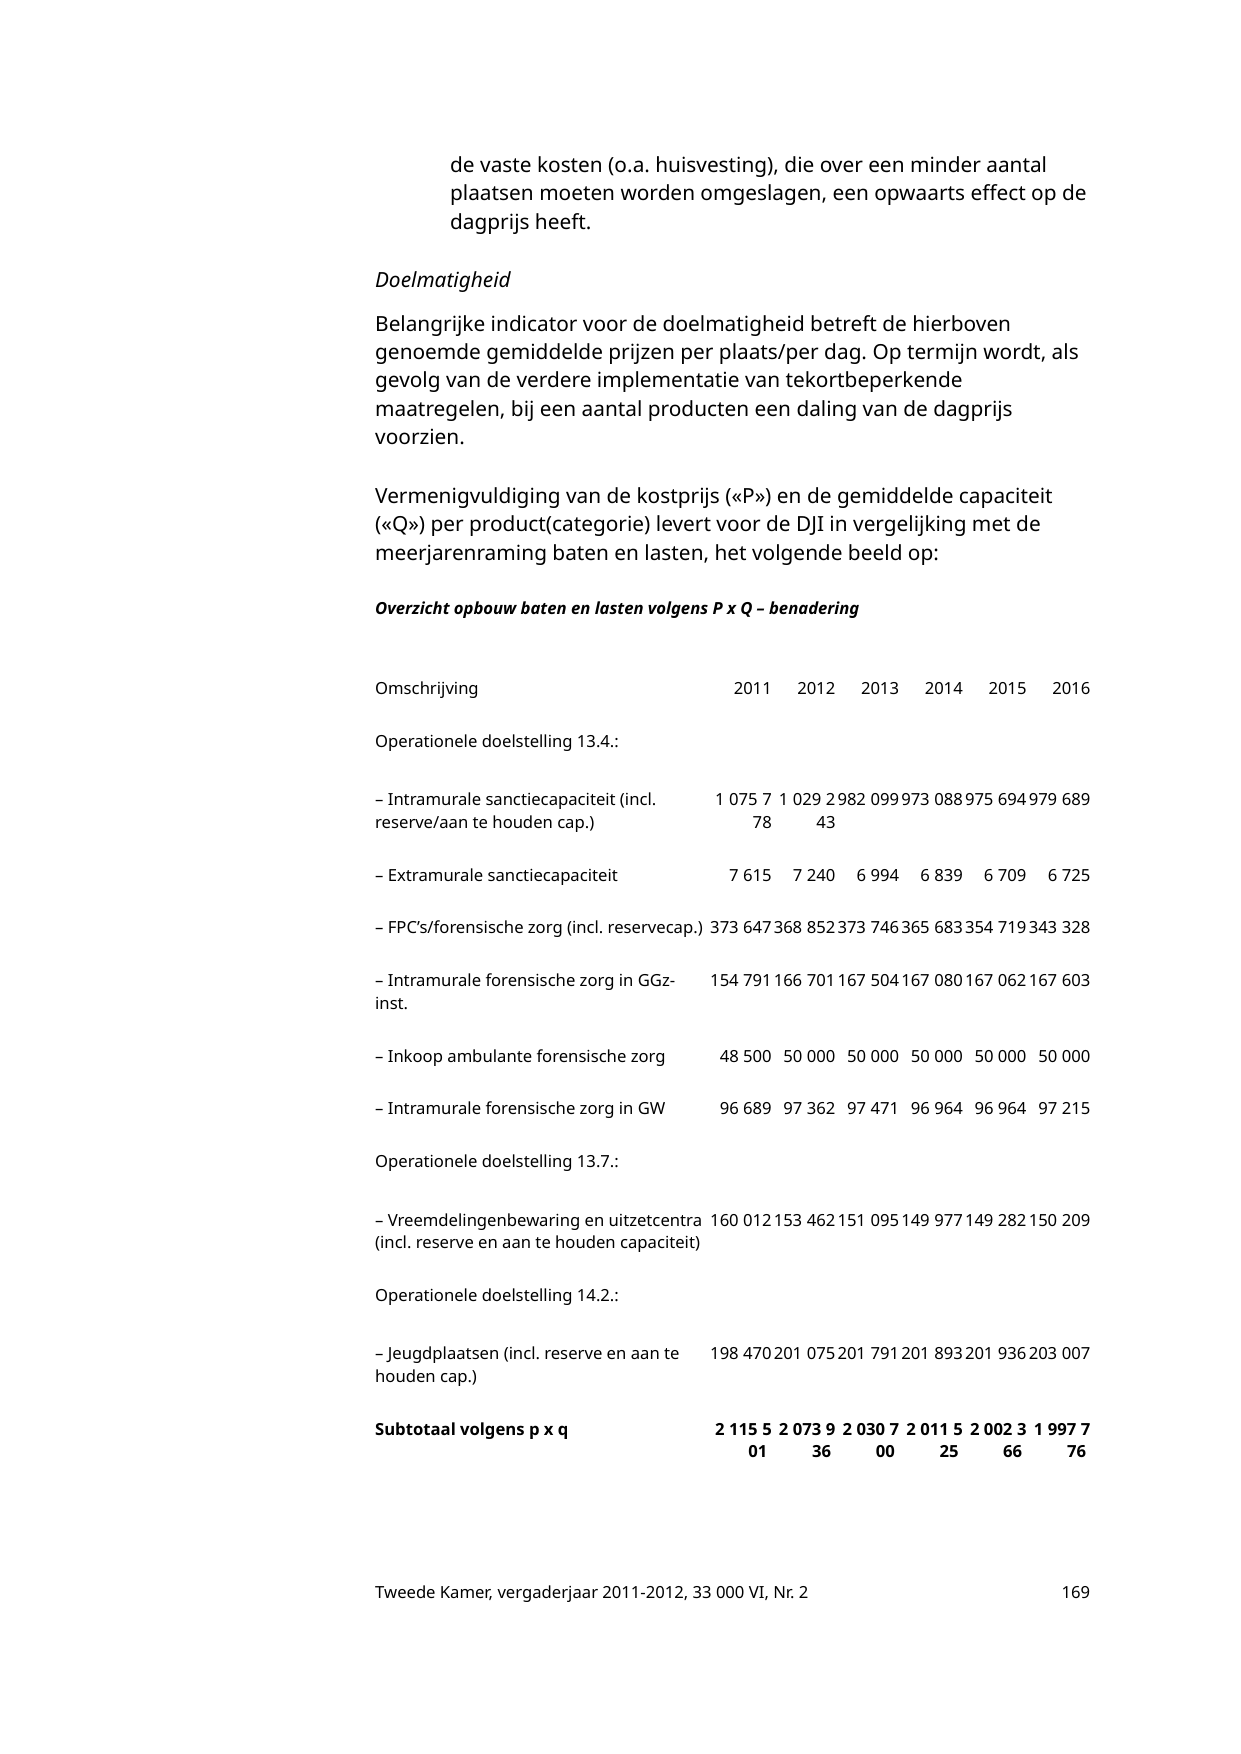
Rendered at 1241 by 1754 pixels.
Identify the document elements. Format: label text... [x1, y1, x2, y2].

table_cell 365 683 [899, 916, 963, 969]
table_cell Operationele doelstelling 13.4.: [375, 730, 708, 788]
table_cell 7 615 [708, 864, 771, 916]
table_header 2011 [708, 677, 771, 729]
table_cell 160 012 [708, 1208, 771, 1283]
table_cell 354 719 [963, 916, 1026, 969]
table_cell [899, 1284, 963, 1342]
table_cell – Intramurale forensische zorg in GGz-inst. [375, 969, 708, 1044]
table_cell 1 029 243 [771, 788, 835, 863]
table_cell – Vreemdelingenbewaring en uitzetcentra (incl. reserve en aan te houden capaciteit) [375, 1208, 708, 1283]
table_header Omschrijving [375, 677, 708, 729]
table_cell [1026, 730, 1090, 788]
table_cell Subtotaal volgens p x q [375, 1418, 708, 1493]
table_cell [771, 730, 835, 788]
table_cell 97 362 [771, 1097, 835, 1150]
table_cell Operationele doelstelling 14.2.: [375, 1284, 708, 1342]
table_cell [899, 730, 963, 788]
table_cell [708, 1284, 771, 1342]
text Doelmatigheid [375, 265, 1090, 294]
table_cell [771, 1150, 835, 1208]
table_cell 166 701 [771, 969, 835, 1044]
table_cell 373 647 [708, 916, 771, 969]
table_cell 97 215 [1026, 1097, 1090, 1150]
table_header 2015 [963, 677, 1026, 729]
table_cell 167 504 [835, 969, 899, 1044]
table_cell 149 977 [899, 1208, 963, 1283]
table_cell 50 000 [963, 1044, 1026, 1097]
table_cell – Inkoop ambulante forensische zorg [375, 1044, 708, 1097]
table_cell 6 709 [963, 864, 1026, 916]
text Vermenigvuldiging van de kostprijs («P») en de gemiddelde capaciteit («Q») per product(categorie) levert voor de DJI in vergelijking met de meerjarenraming baten en lasten, het volgende beeld op: [375, 481, 1090, 566]
table_cell – Jeugdplaatsen (incl. reserve en aan te houden cap.) [375, 1342, 708, 1417]
table_cell 373 746 [835, 916, 899, 969]
table_cell 973 088 [899, 788, 963, 863]
table_cell 343 328 [1026, 916, 1090, 969]
table_cell [708, 730, 771, 788]
table_cell 50 000 [899, 1044, 963, 1097]
table_header 2014 [899, 677, 963, 729]
table_cell 50 000 [771, 1044, 835, 1097]
table_cell [835, 1150, 899, 1208]
table_cell [899, 1150, 963, 1208]
table_cell 6 725 [1026, 864, 1090, 916]
table_cell 201 893 [899, 1342, 963, 1417]
table_cell 150 209 [1026, 1208, 1090, 1283]
table_cell 154 791 [708, 969, 771, 1044]
table_cell 167 603 [1026, 969, 1090, 1044]
table_cell [835, 730, 899, 788]
table_cell [771, 1284, 835, 1342]
table_cell 198 470 [708, 1342, 771, 1417]
table_cell 203 007 [1026, 1342, 1090, 1417]
table_cell [1026, 1284, 1090, 1342]
table_cell 6 994 [835, 864, 899, 916]
table_cell 2 115 501 [708, 1418, 771, 1493]
table_cell 979 689 [1026, 788, 1090, 863]
table_header 2016 [1026, 677, 1090, 729]
table_header 2012 [771, 677, 835, 729]
table_cell [963, 730, 1026, 788]
text Overzicht opbouw baten en lasten volgens P x Q – benadering [375, 596, 1090, 619]
table_cell [1026, 1150, 1090, 1208]
table_cell 975 694 [963, 788, 1026, 863]
table_cell 97 471 [835, 1097, 899, 1150]
table_cell 96 689 [708, 1097, 771, 1150]
table_cell [708, 1150, 771, 1208]
table_cell 48 500 [708, 1044, 771, 1097]
table_cell 2 073 936 [771, 1418, 835, 1493]
table_cell 50 000 [1026, 1044, 1090, 1097]
table_cell 50 000 [835, 1044, 899, 1097]
table_cell 982 099 [835, 788, 899, 863]
table_header 2013 [835, 677, 899, 729]
table_cell 151 095 [835, 1208, 899, 1283]
table_cell – Intramurale sanctiecapaciteit (incl. reserve/aan te houden cap.) [375, 788, 708, 863]
table_cell – Intramurale forensische zorg in GW [375, 1097, 708, 1150]
table_cell 149 282 [963, 1208, 1026, 1283]
text Belangrijke indicator voor de doelmatigheid betreft de hierboven genoemde gemiddelde prijzen per plaats/per dag. Op termijn wordt, als gevolg van de verdere implementatie van tekortbeperkende maatregelen, bij een aantal producten een daling van de dagprijs voorzien. [375, 309, 1090, 451]
table_cell 7 240 [771, 864, 835, 916]
table_cell [963, 1284, 1026, 1342]
table_cell 2 002 366 [963, 1418, 1026, 1493]
table_cell 153 462 [771, 1208, 835, 1283]
table_cell 201 075 [771, 1342, 835, 1417]
table_cell 1 997 776 [1026, 1418, 1090, 1493]
table_cell [835, 1284, 899, 1342]
table_cell 167 080 [899, 969, 963, 1044]
table_cell [963, 1150, 1026, 1208]
table_cell 6 839 [899, 864, 963, 916]
table_cell 96 964 [963, 1097, 1026, 1150]
table_cell 1 075 778 [708, 788, 771, 863]
table_cell 368 852 [771, 916, 835, 969]
table_cell Operationele doelstelling 13.7.: [375, 1150, 708, 1208]
table_cell 201 791 [835, 1342, 899, 1417]
table_cell – FPC’s/forensische zorg (incl. reservecap.) [375, 916, 708, 969]
table_cell 167 062 [963, 969, 1026, 1044]
table_cell 96 964 [899, 1097, 963, 1150]
table_cell 2 011 525 [899, 1418, 963, 1493]
list de vaste kosten (o.a. huisvesting), die over een minder aantal plaatsen moeten worden omgeslagen, een opwaarts effect op de dagprijs heeft. [375, 150, 1090, 235]
table_cell 201 936 [963, 1342, 1026, 1417]
table_cell – Extramurale sanctiecapaciteit [375, 864, 708, 916]
table_cell 2 030 700 [835, 1418, 899, 1493]
